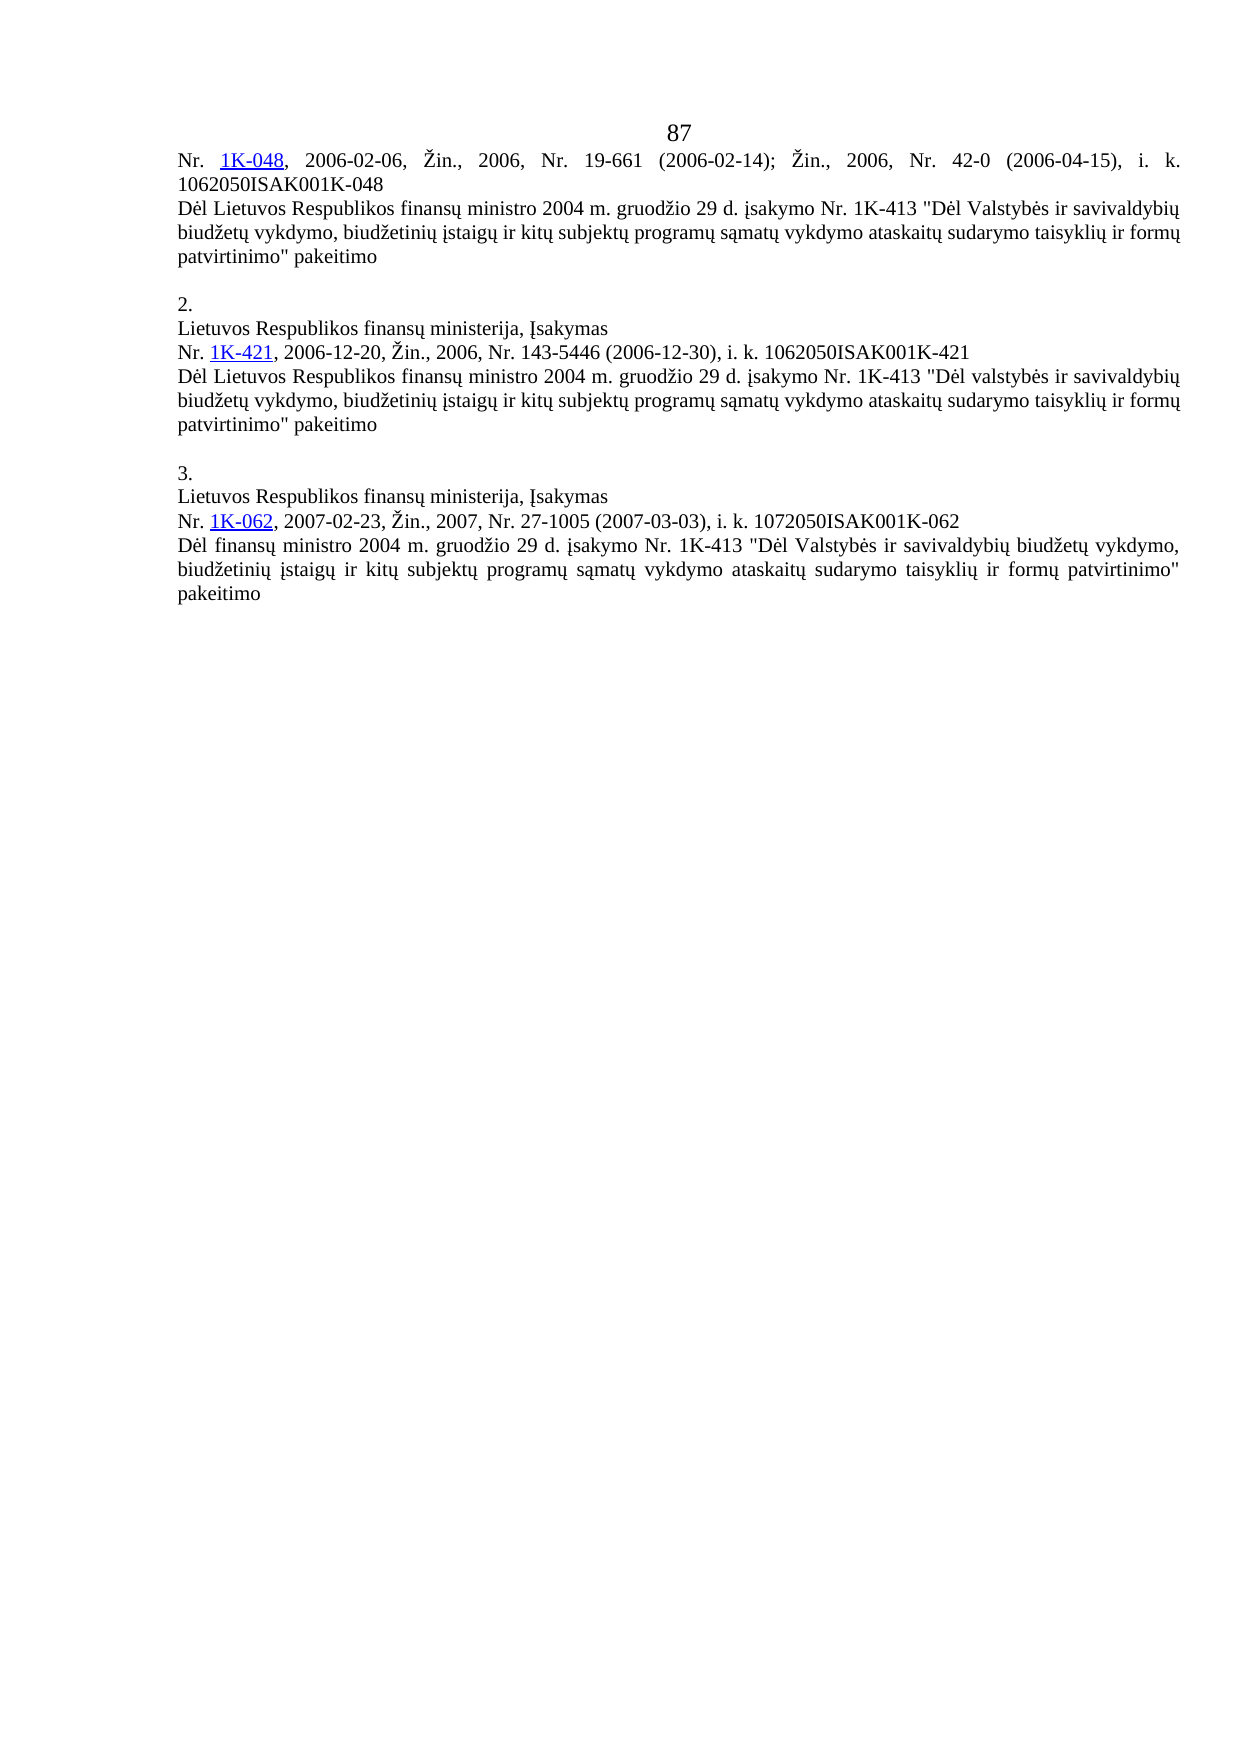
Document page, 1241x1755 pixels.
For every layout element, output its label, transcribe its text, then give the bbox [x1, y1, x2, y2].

text 2. [177, 292, 1181, 316]
text Dėl finansų ministro 2004 m. gruodžio 29 d. įsakymo Nr. 1K-413 "Dėl Valstybės ir savivaldybių biudžetų vykdymo, biudžetinių įstaigų ir kitų subjektų programų sąmatų vykdymo ataskaitų sudarymo taisyklių ir formų patvirtinimo" pakeitimo [177, 533, 1181, 605]
text Nr. 1K-062, 2007-02-23, Žin., 2007, Nr. 27-1005 (2007-03-03), i. k. 1072050ISAK001K-062 [177, 508, 1181, 533]
text Lietuvos Respublikos finansų ministerija, Įsakymas [177, 316, 1181, 340]
text Nr. 1K-048, 2006-02-06, Žin., 2006, Nr. 19-661 (2006-02-14); Žin., 2006, Nr. 42-0 (2006-04-15), i. k. 1062050ISAK001K-048 [177, 148, 1181, 196]
text Dėl Lietuvos Respublikos finansų ministro 2004 m. gruodžio 29 d. įsakymo Nr. 1K-413 "Dėl valstybės ir savivaldybių biudžetų vykdymo, biudžetinių įstaigų ir kitų subjektų programų sąmatų vykdymo ataskaitų sudarymo taisyklių ir formų patvirtinimo" pakeitimo [177, 364, 1181, 436]
text Dėl Lietuvos Respublikos finansų ministro 2004 m. gruodžio 29 d. įsakymo Nr. 1K-413 "Dėl Valstybės ir savivaldybių biudžetų vykdymo, biudžetinių įstaigų ir kitų subjektų programų sąmatų vykdymo ataskaitų sudarymo taisyklių ir formų patvirtinimo" pakeitimo [177, 196, 1181, 268]
text Lietuvos Respublikos finansų ministerija, Įsakymas [177, 484, 1181, 508]
text Nr. 1K-421, 2006-12-20, Žin., 2006, Nr. 143-5446 (2006-12-30), i. k. 1062050ISAK001K-421 [177, 340, 1181, 364]
text 3. [177, 460, 1181, 484]
